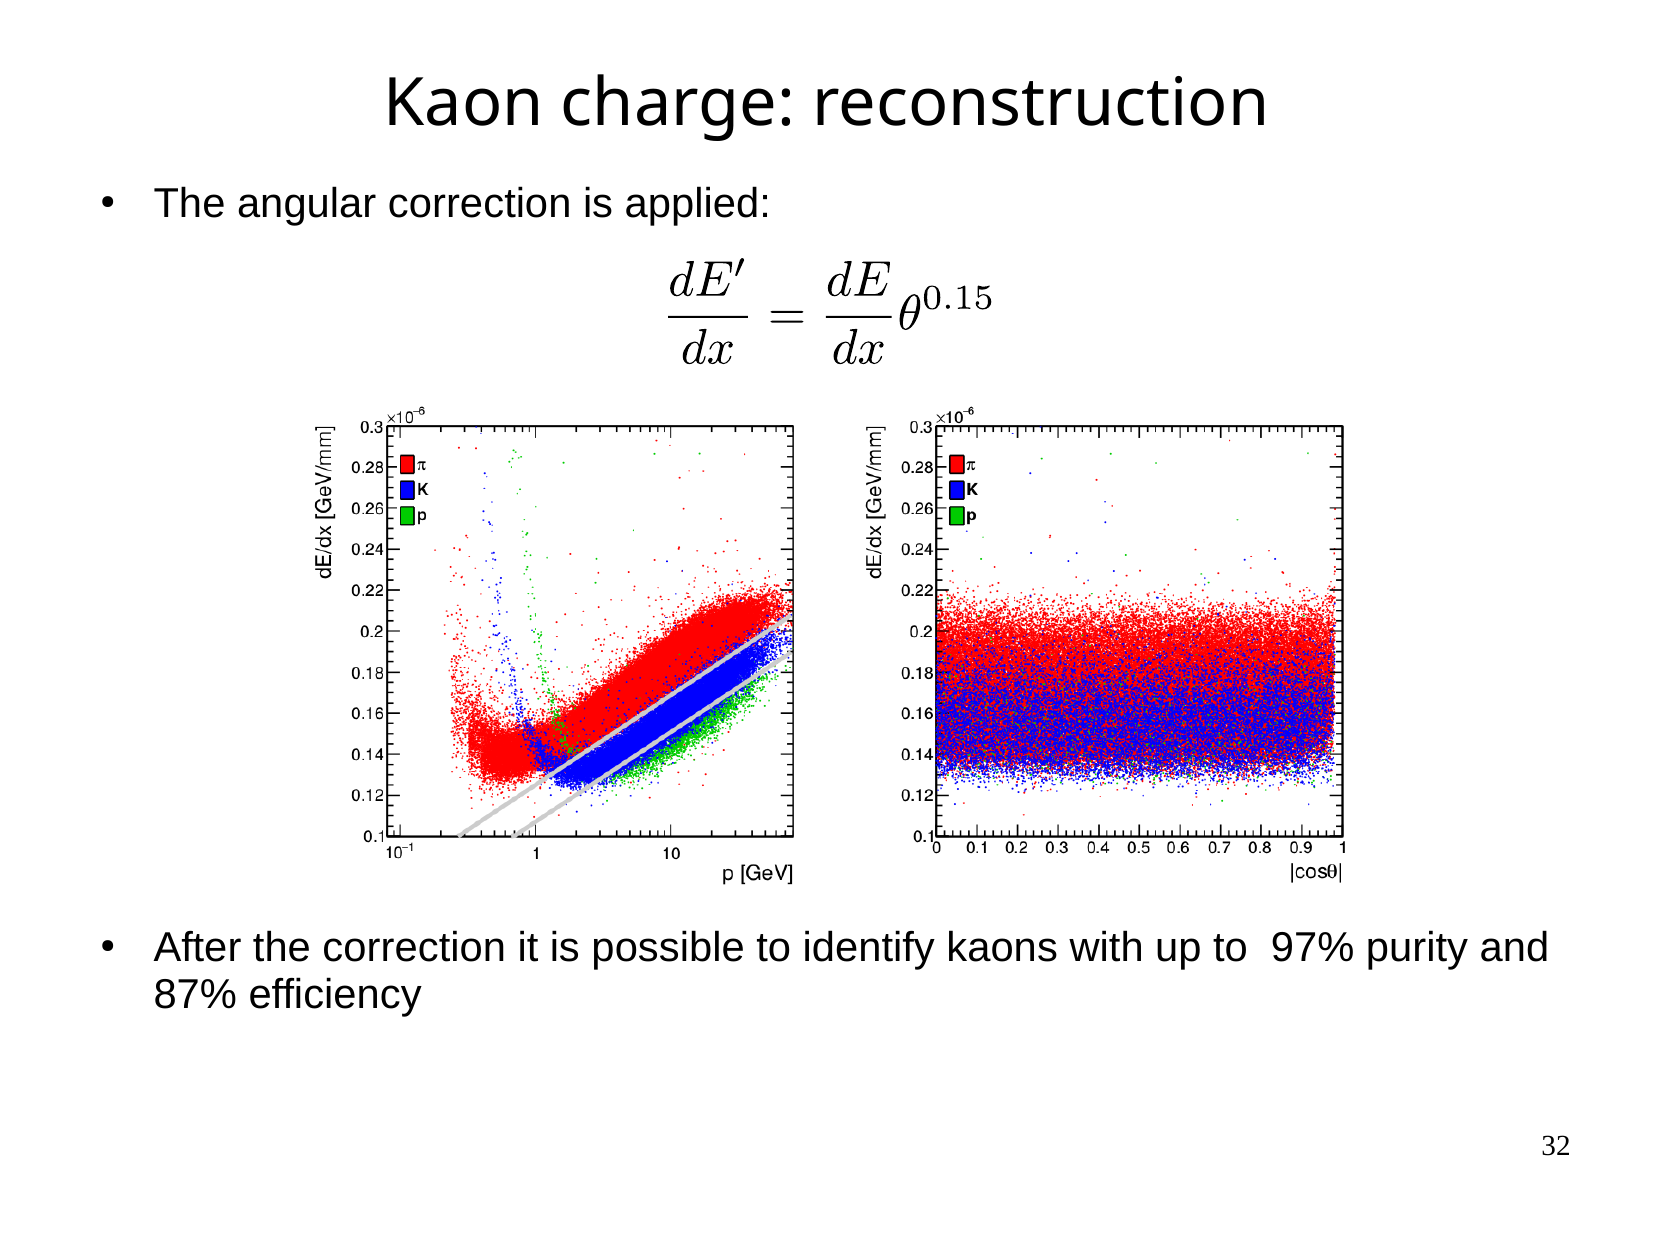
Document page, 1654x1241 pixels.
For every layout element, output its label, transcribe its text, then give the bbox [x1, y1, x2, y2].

list The angular correction is applied: [82, 180, 1609, 364]
text_box [668, 258, 994, 365]
list After the correction it is possible to identify kaons with up to 97% purity and 87% efficiency [82, 924, 1609, 1108]
picture [298, 392, 1374, 889]
title Kaon charge: reconstruction [82, 49, 1571, 151]
